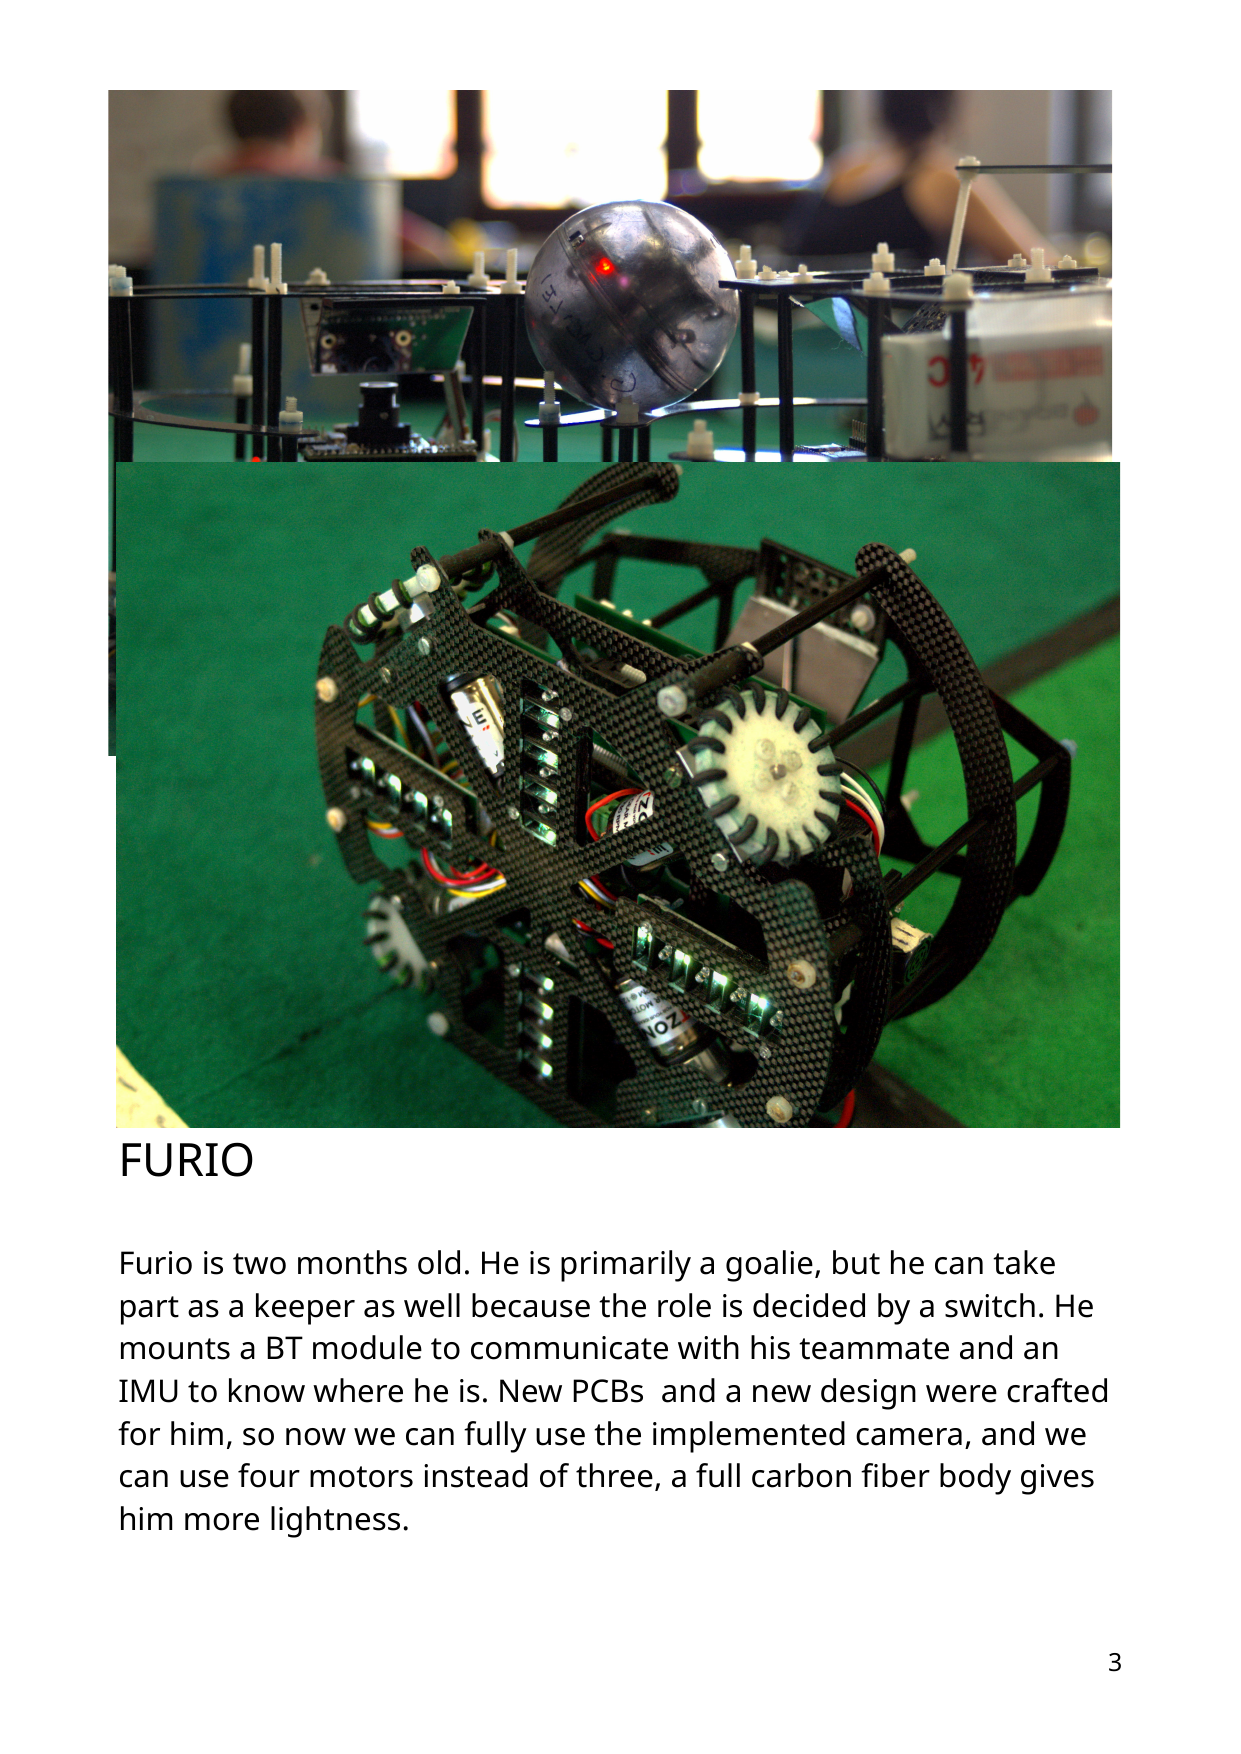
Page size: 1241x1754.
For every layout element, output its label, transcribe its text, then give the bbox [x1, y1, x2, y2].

text FURIO [118, 1131, 1122, 1190]
picture [108, 90, 1121, 1128]
text Furio is two months old. He is primarily a goalie, but he can take part as a keeper as well because the role is decided by a switch. He mounts a BT module to communicate with his teammate and an IMU to know where he is. New PCBs and a new design were crafted for him, so now we can fully use the implemented camera, and we can use four motors instead of three, a full carbon fiber body gives him more lightness. [118, 1241, 1122, 1539]
